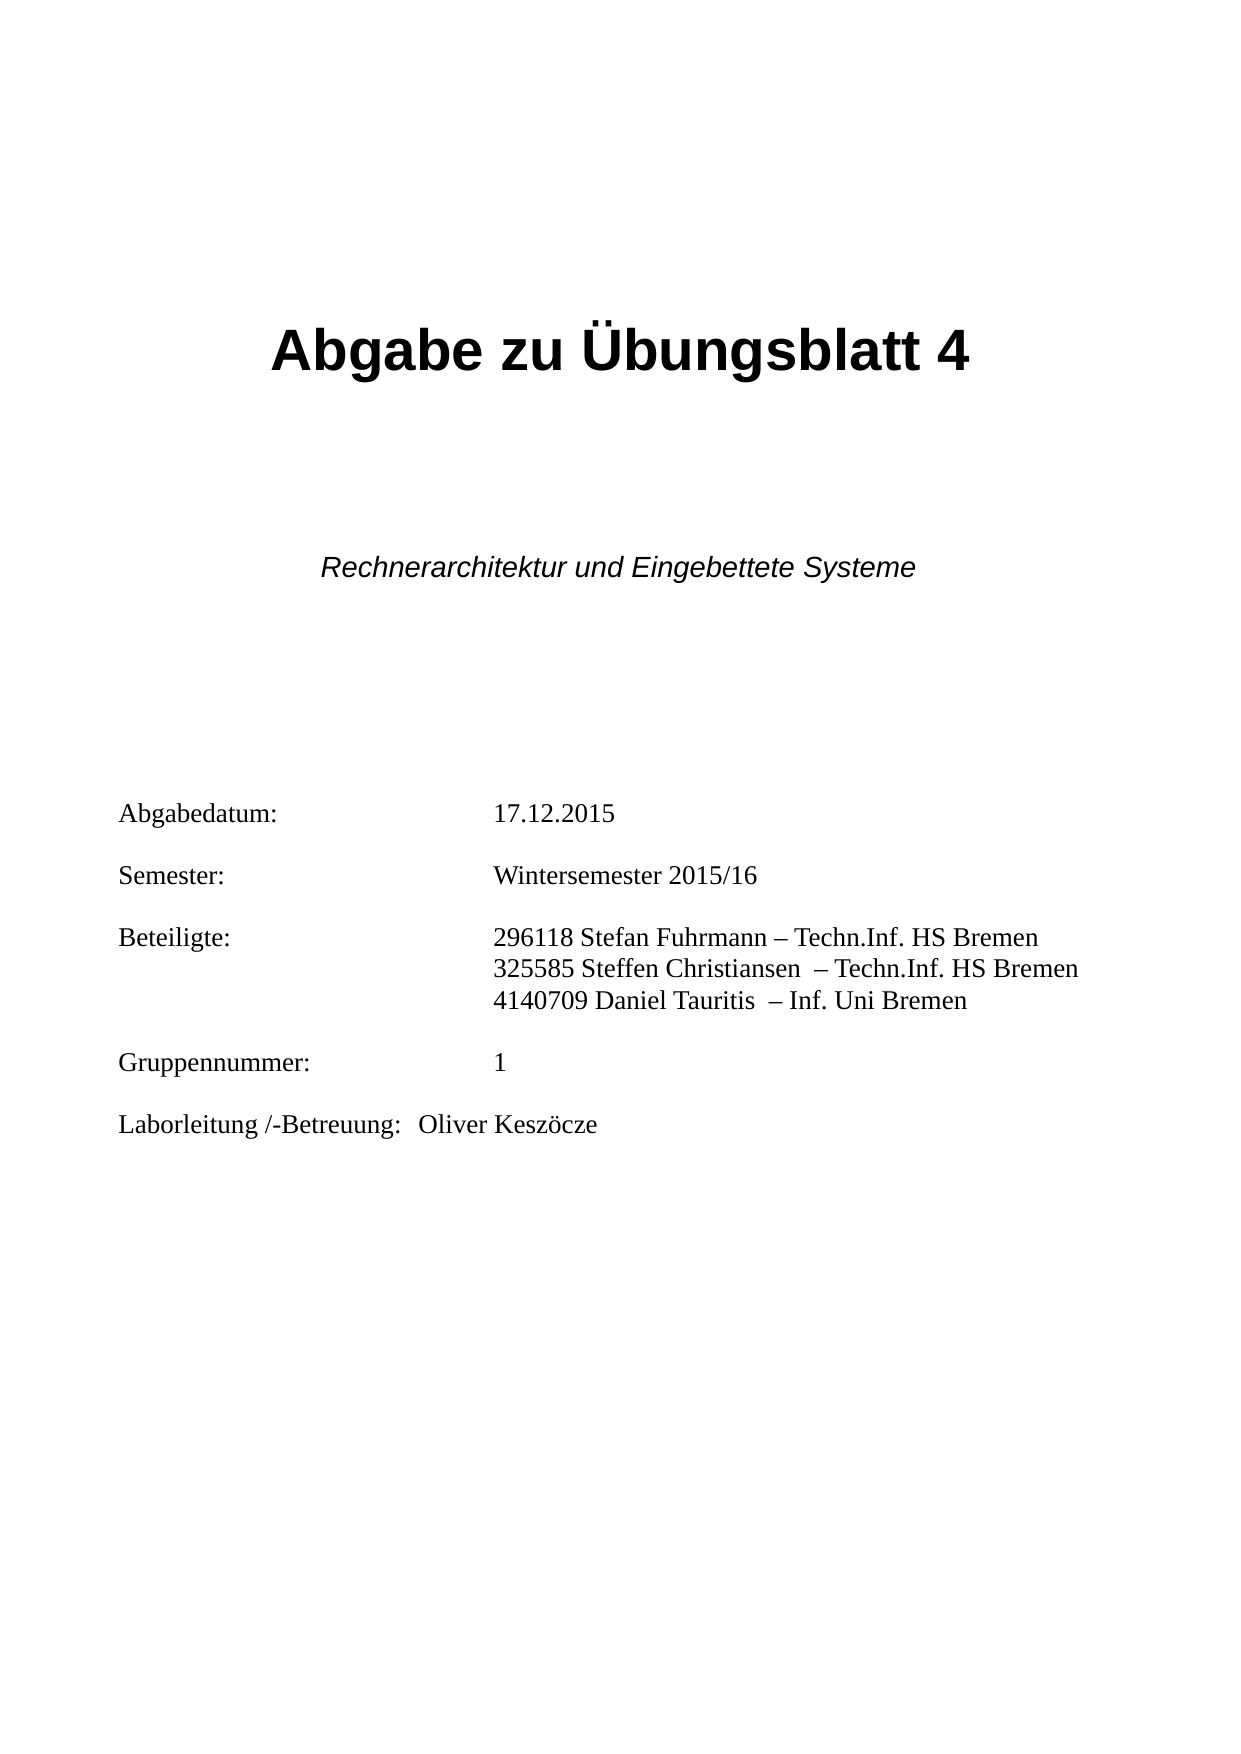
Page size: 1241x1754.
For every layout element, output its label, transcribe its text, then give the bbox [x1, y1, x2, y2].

text Semester: Wintersemester 2015/16 [118, 859, 1122, 890]
text Laborleitung /-Betreuung: Oliver Keszöcze [118, 1108, 1122, 1139]
text Beteiligte: 296118 Stefan Fuhrmann – Techn.Inf. HS Bremen [118, 921, 1122, 953]
text Gruppennummer: 1 [118, 1046, 1122, 1077]
text 4140709 Daniel Tauritis – Inf. Uni Bremen [118, 984, 1122, 1015]
text Abgabedatum: 17.12.2015 [118, 797, 1122, 828]
subtitle Rechnerarchitektur und Eingebettete Systeme [118, 549, 1122, 583]
text 325585 Steffen Christiansen – Techn.Inf. HS Bremen [118, 953, 1122, 984]
title Abgabe zu Übungsblatt 4 [118, 316, 1122, 383]
